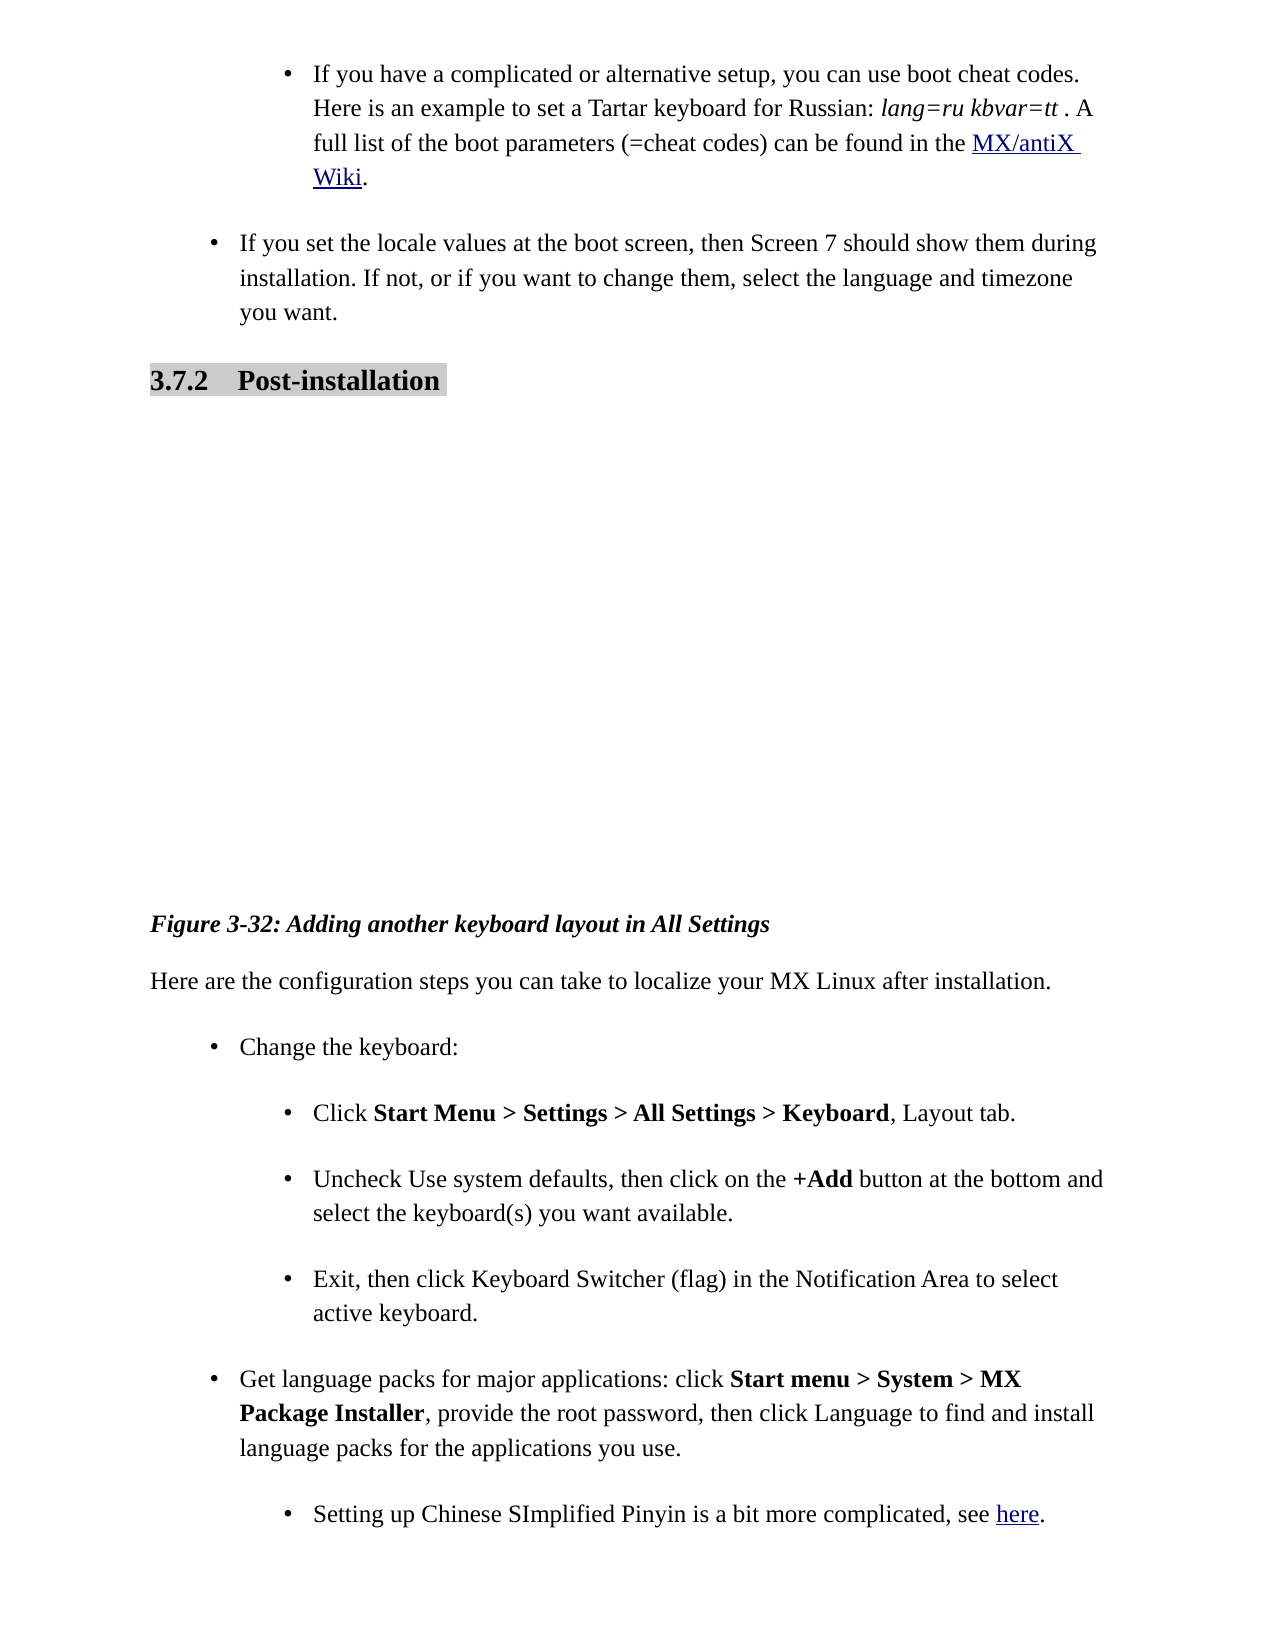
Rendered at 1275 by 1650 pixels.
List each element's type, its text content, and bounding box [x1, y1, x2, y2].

list Click Start Menu > Settings > All Settings > Keyboard, Layout tab. [283, 1098, 1109, 1127]
text Figure 3-32: Adding another keyboard layout in All Settings [150, 909, 1125, 938]
list Change the keyboard: [210, 1032, 1109, 1061]
list Uncheck Use system defaults, then click on the +Add button at the bottom and select the keyboard(s) you want available. [283, 1164, 1109, 1227]
list Exit, then click Keyboard Switcher (flag) in the Notification Area to select active keyboard. [283, 1264, 1109, 1327]
subtitle 3.7.2 Post-installation [150, 363, 1125, 396]
list Get language packs for major applications: click Start menu > System > MX Package Installer, provide the root password, then click Language to find and install language packs for the applications you use. [210, 1364, 1109, 1462]
list Setting up Chinese SImplified Pinyin is a bit more complicated, see here. [283, 1499, 1109, 1527]
list If you have a complicated or alternative setup, you can use boot cheat codes. Here is an example to set a Tartar keyboard for Russian: lang=ru kbvar=tt . A full list of the boot parameters (=cheat codes) can be found in the MX/antiX Wiki. [283, 59, 1109, 191]
list If you set the locale values at the boot screen, then Screen 7 should show them during installation. If not, or if you want to change them, select the language and timezone you want. [210, 228, 1109, 326]
text Here are the configuration steps you can take to localize your MX Linux after installation. [150, 966, 1125, 995]
